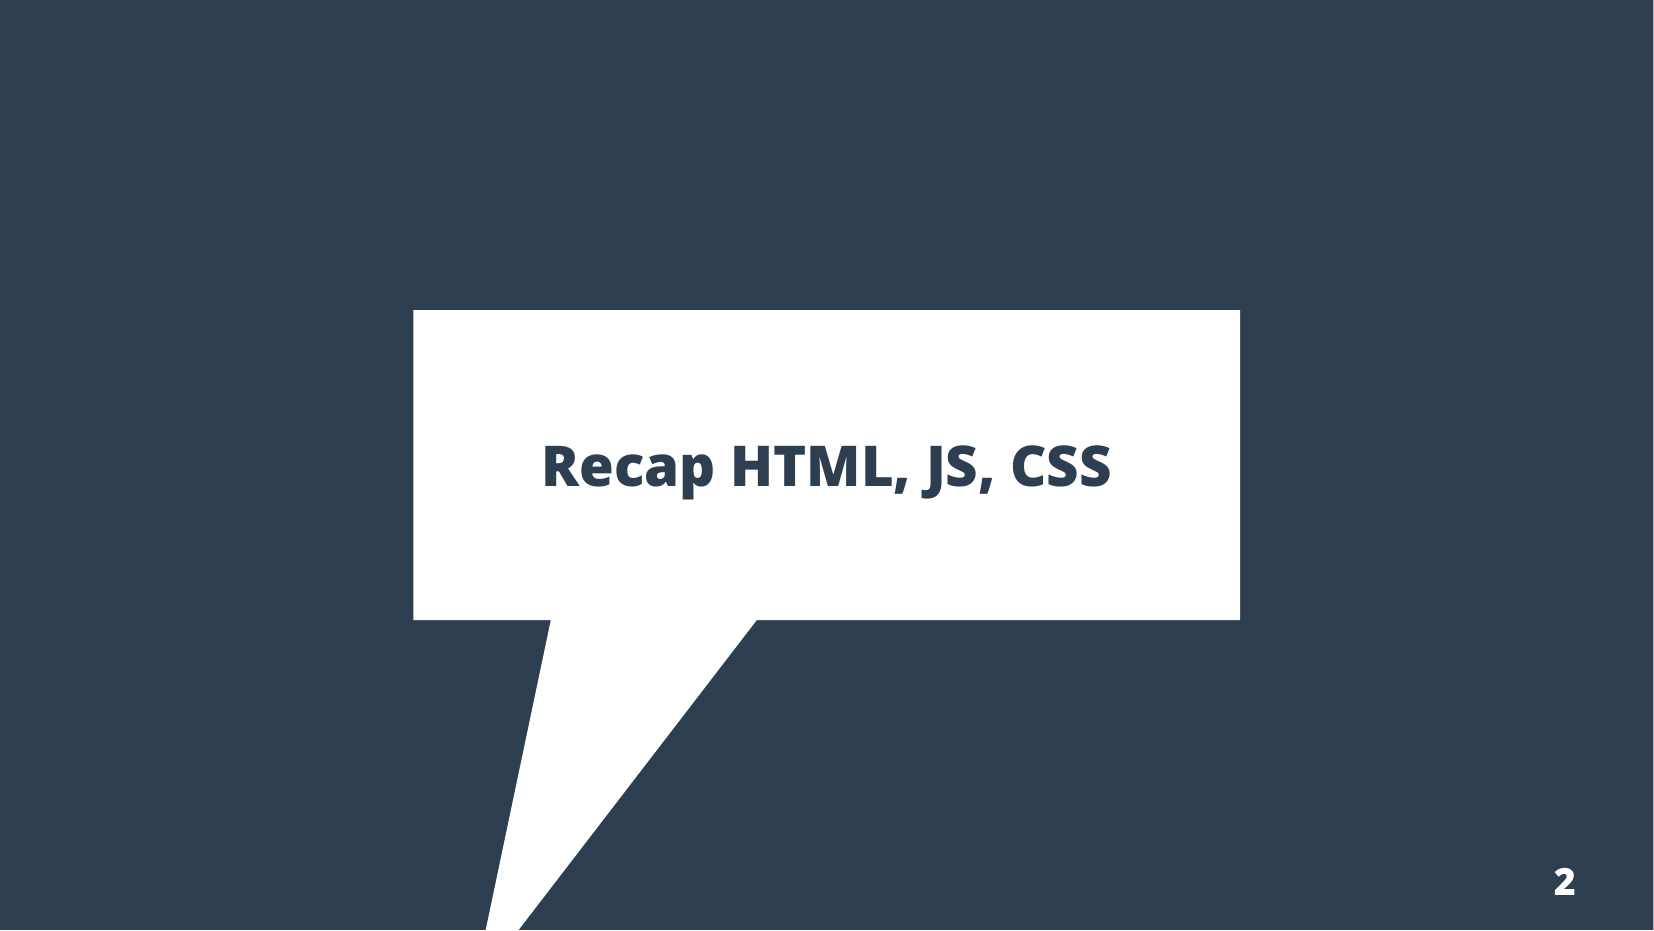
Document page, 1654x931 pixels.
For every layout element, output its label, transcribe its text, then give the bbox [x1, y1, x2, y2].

title Recap HTML, JS, CSS [442, 332, 1211, 598]
